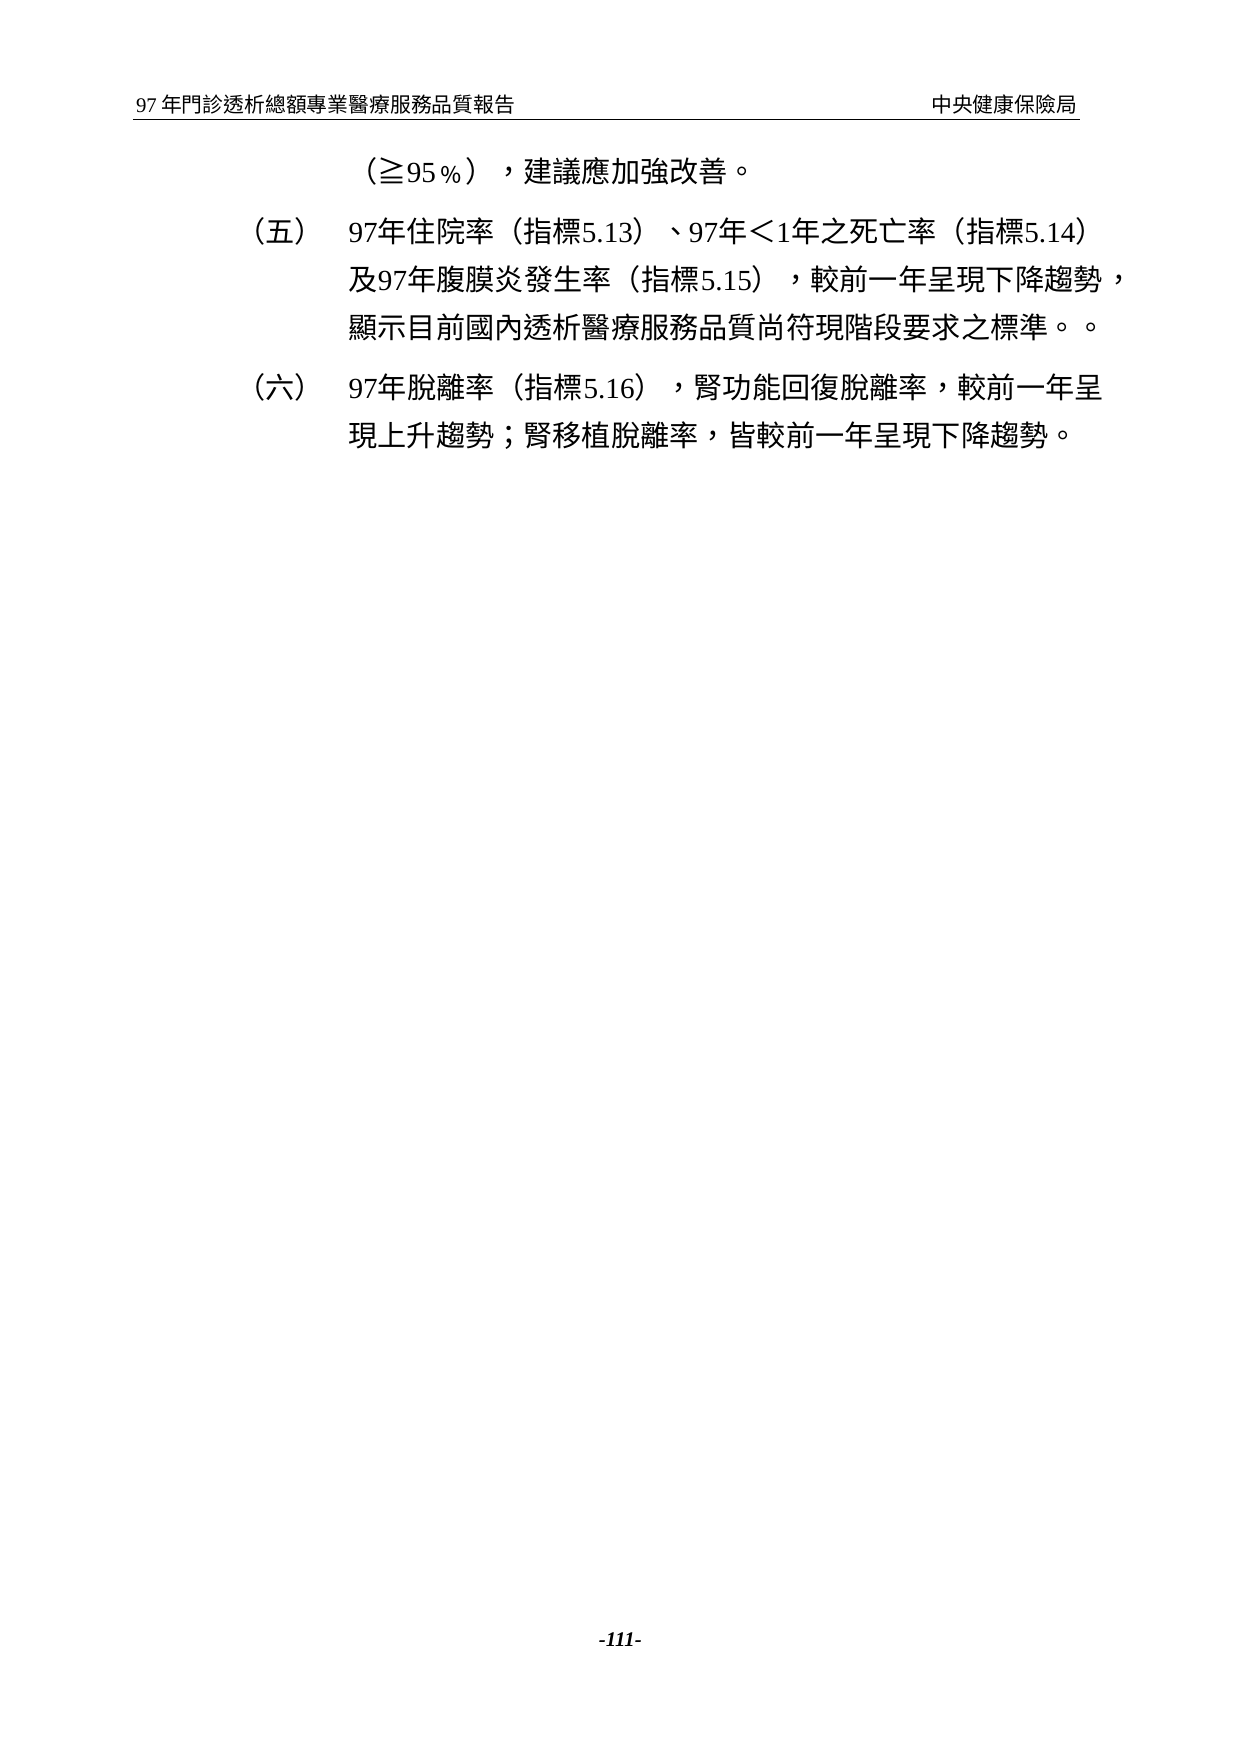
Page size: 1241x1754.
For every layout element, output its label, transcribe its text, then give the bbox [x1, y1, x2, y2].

list 97年住院率（指標5.13）、97年＜1年之死亡率（指標5.14）及97年腹膜炎發生率（指標5.15），較前一年呈現下降趨勢，顯示目前國內透析醫療服務品質尚符現階段要求之標準。。 [236, 204, 1104, 348]
list （≧95﹪），建議應加強改善。 [236, 144, 1104, 192]
list 97年脫離率（指標5.16），腎功能回復脫離率，較前一年呈現上升趨勢；腎移植脫離率，皆較前一年呈現下降趨勢。 [236, 361, 1104, 456]
